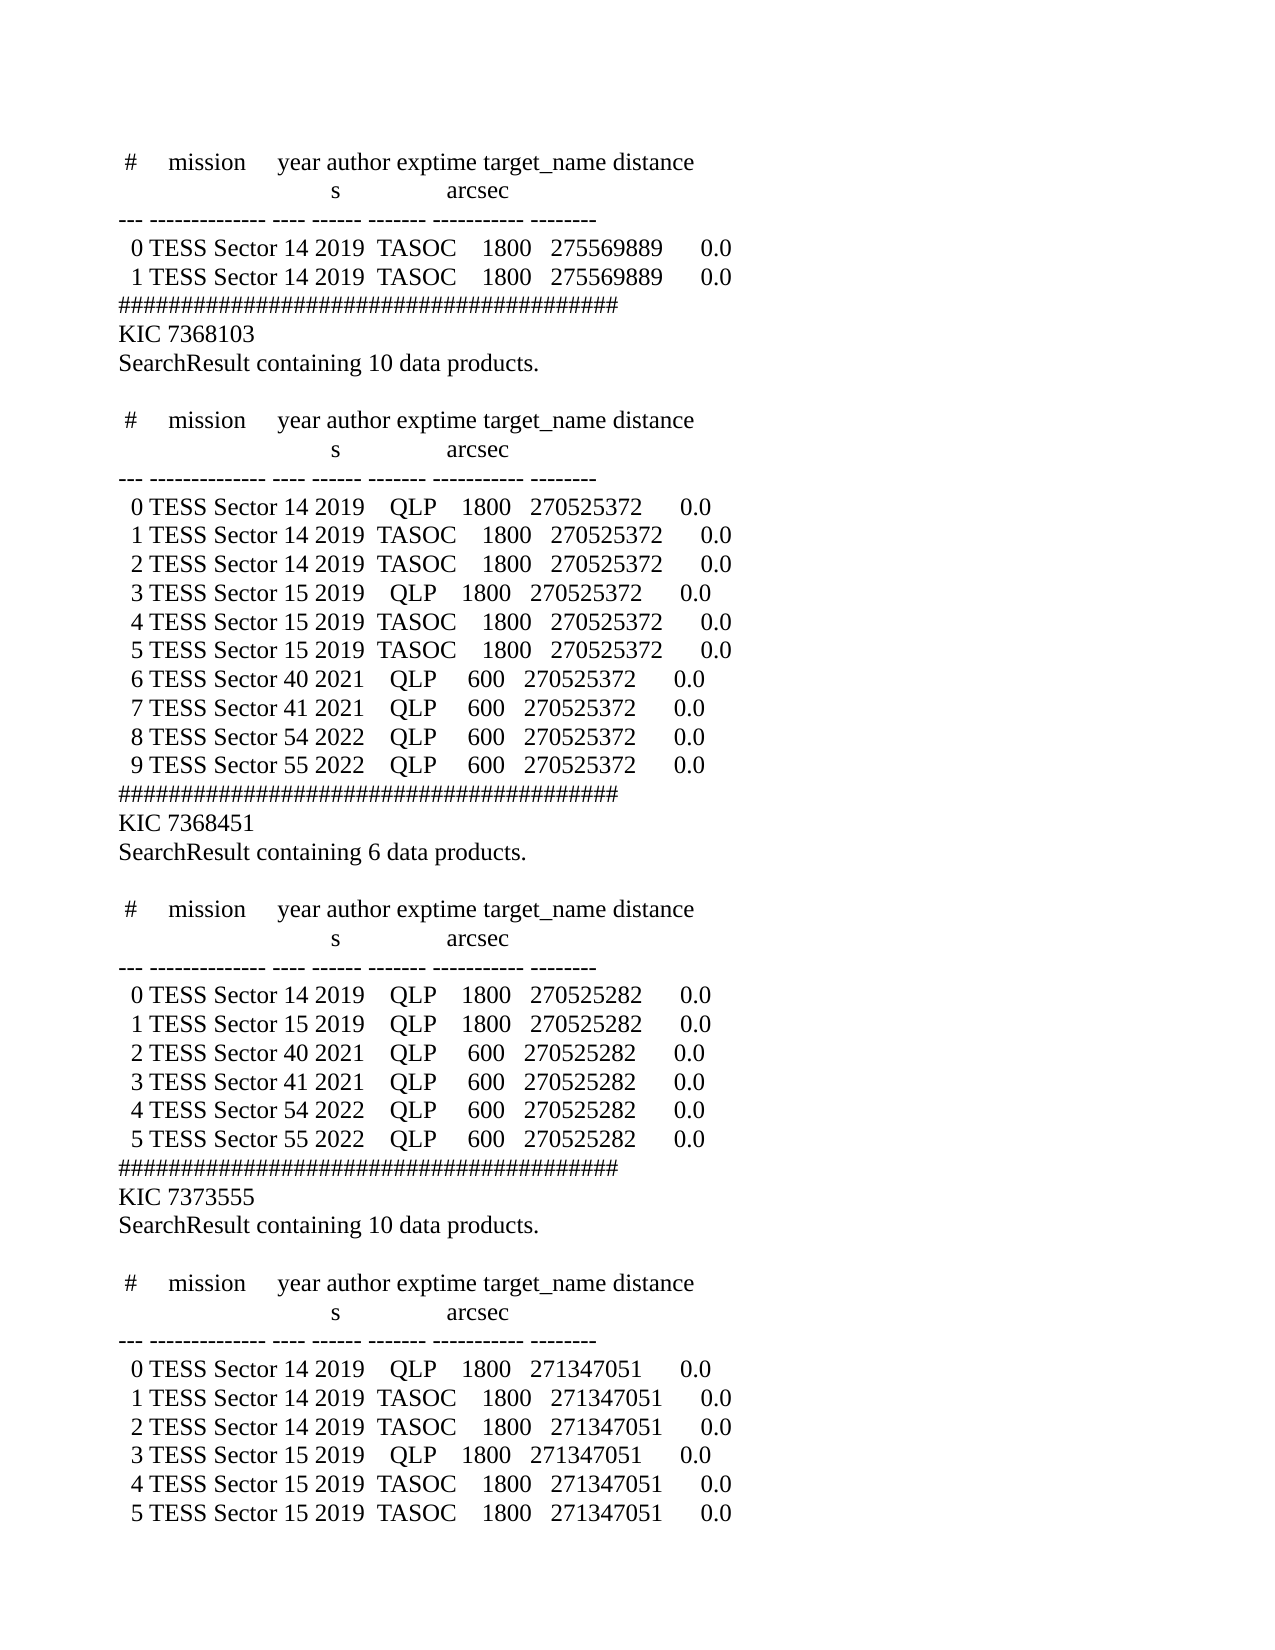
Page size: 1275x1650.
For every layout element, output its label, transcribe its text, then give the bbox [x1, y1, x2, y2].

text 0 TESS Sector 14 2019 QLP 1800 270525372 0.0 [118, 492, 1157, 521]
text 7 TESS Sector 41 2021 QLP 600 270525372 0.0 [118, 693, 1157, 722]
text # mission year author exptime target_name distance [118, 894, 1157, 923]
text 3 TESS Sector 15 2019 QLP 1800 270525372 0.0 [118, 578, 1157, 607]
text 0 TESS Sector 14 2019 QLP 1800 271347051 0.0 [118, 1354, 1157, 1383]
text SearchResult containing 10 data products. [118, 1211, 1157, 1239]
text 8 TESS Sector 54 2022 QLP 600 270525372 0.0 [118, 722, 1157, 751]
text 2 TESS Sector 40 2021 QLP 600 270525282 0.0 [118, 1038, 1157, 1067]
text 9 TESS Sector 55 2022 QLP 600 270525372 0.0 [118, 751, 1157, 779]
text 5 TESS Sector 15 2019 TASOC 1800 271347051 0.0 [118, 1498, 1157, 1527]
text 3 TESS Sector 41 2021 QLP 600 270525282 0.0 [118, 1067, 1157, 1096]
text s arcsec [118, 176, 1157, 204]
text 0 TESS Sector 14 2019 TASOC 1800 275569889 0.0 [118, 233, 1157, 262]
text 0 TESS Sector 14 2019 QLP 1800 270525282 0.0 [118, 981, 1157, 1009]
text 1 TESS Sector 15 2019 QLP 1800 270525282 0.0 [118, 1009, 1157, 1038]
text SearchResult containing 6 data products. [118, 837, 1157, 866]
text KIC 7368103 [118, 319, 1157, 348]
text 1 TESS Sector 14 2019 TASOC 1800 271347051 0.0 [118, 1383, 1157, 1412]
text 2 TESS Sector 14 2019 TASOC 1800 271347051 0.0 [118, 1412, 1157, 1441]
text # mission year author exptime target_name distance [118, 1268, 1157, 1297]
text KIC 7368451 [118, 808, 1157, 837]
text s arcsec [118, 434, 1157, 463]
text 1 TESS Sector 14 2019 TASOC 1800 270525372 0.0 [118, 521, 1157, 549]
text # mission year author exptime target_name distance [118, 147, 1157, 176]
text 5 TESS Sector 15 2019 TASOC 1800 270525372 0.0 [118, 636, 1157, 664]
text --- -------------- ---- ------ ------- ----------- -------- [118, 204, 1157, 233]
text 6 TESS Sector 40 2021 QLP 600 270525372 0.0 [118, 664, 1157, 693]
text --- -------------- ---- ------ ------- ----------- -------- [118, 952, 1157, 981]
text 5 TESS Sector 55 2022 QLP 600 270525282 0.0 [118, 1124, 1157, 1153]
text KIC 7373555 [118, 1182, 1157, 1211]
text --- -------------- ---- ------ ------- ----------- -------- [118, 1326, 1157, 1354]
text SearchResult containing 10 data products. [118, 348, 1157, 377]
text 1 TESS Sector 14 2019 TASOC 1800 275569889 0.0 [118, 262, 1157, 291]
text 2 TESS Sector 14 2019 TASOC 1800 270525372 0.0 [118, 549, 1157, 578]
text ######################################## [118, 779, 1157, 808]
text ######################################## [118, 291, 1157, 319]
text # mission year author exptime target_name distance [118, 406, 1157, 434]
text s arcsec [118, 1297, 1157, 1326]
text s arcsec [118, 923, 1157, 952]
text 4 TESS Sector 15 2019 TASOC 1800 271347051 0.0 [118, 1469, 1157, 1498]
text 4 TESS Sector 15 2019 TASOC 1800 270525372 0.0 [118, 607, 1157, 636]
text ######################################## [118, 1153, 1157, 1182]
text 3 TESS Sector 15 2019 QLP 1800 271347051 0.0 [118, 1441, 1157, 1469]
text --- -------------- ---- ------ ------- ----------- -------- [118, 463, 1157, 492]
text 4 TESS Sector 54 2022 QLP 600 270525282 0.0 [118, 1096, 1157, 1124]
